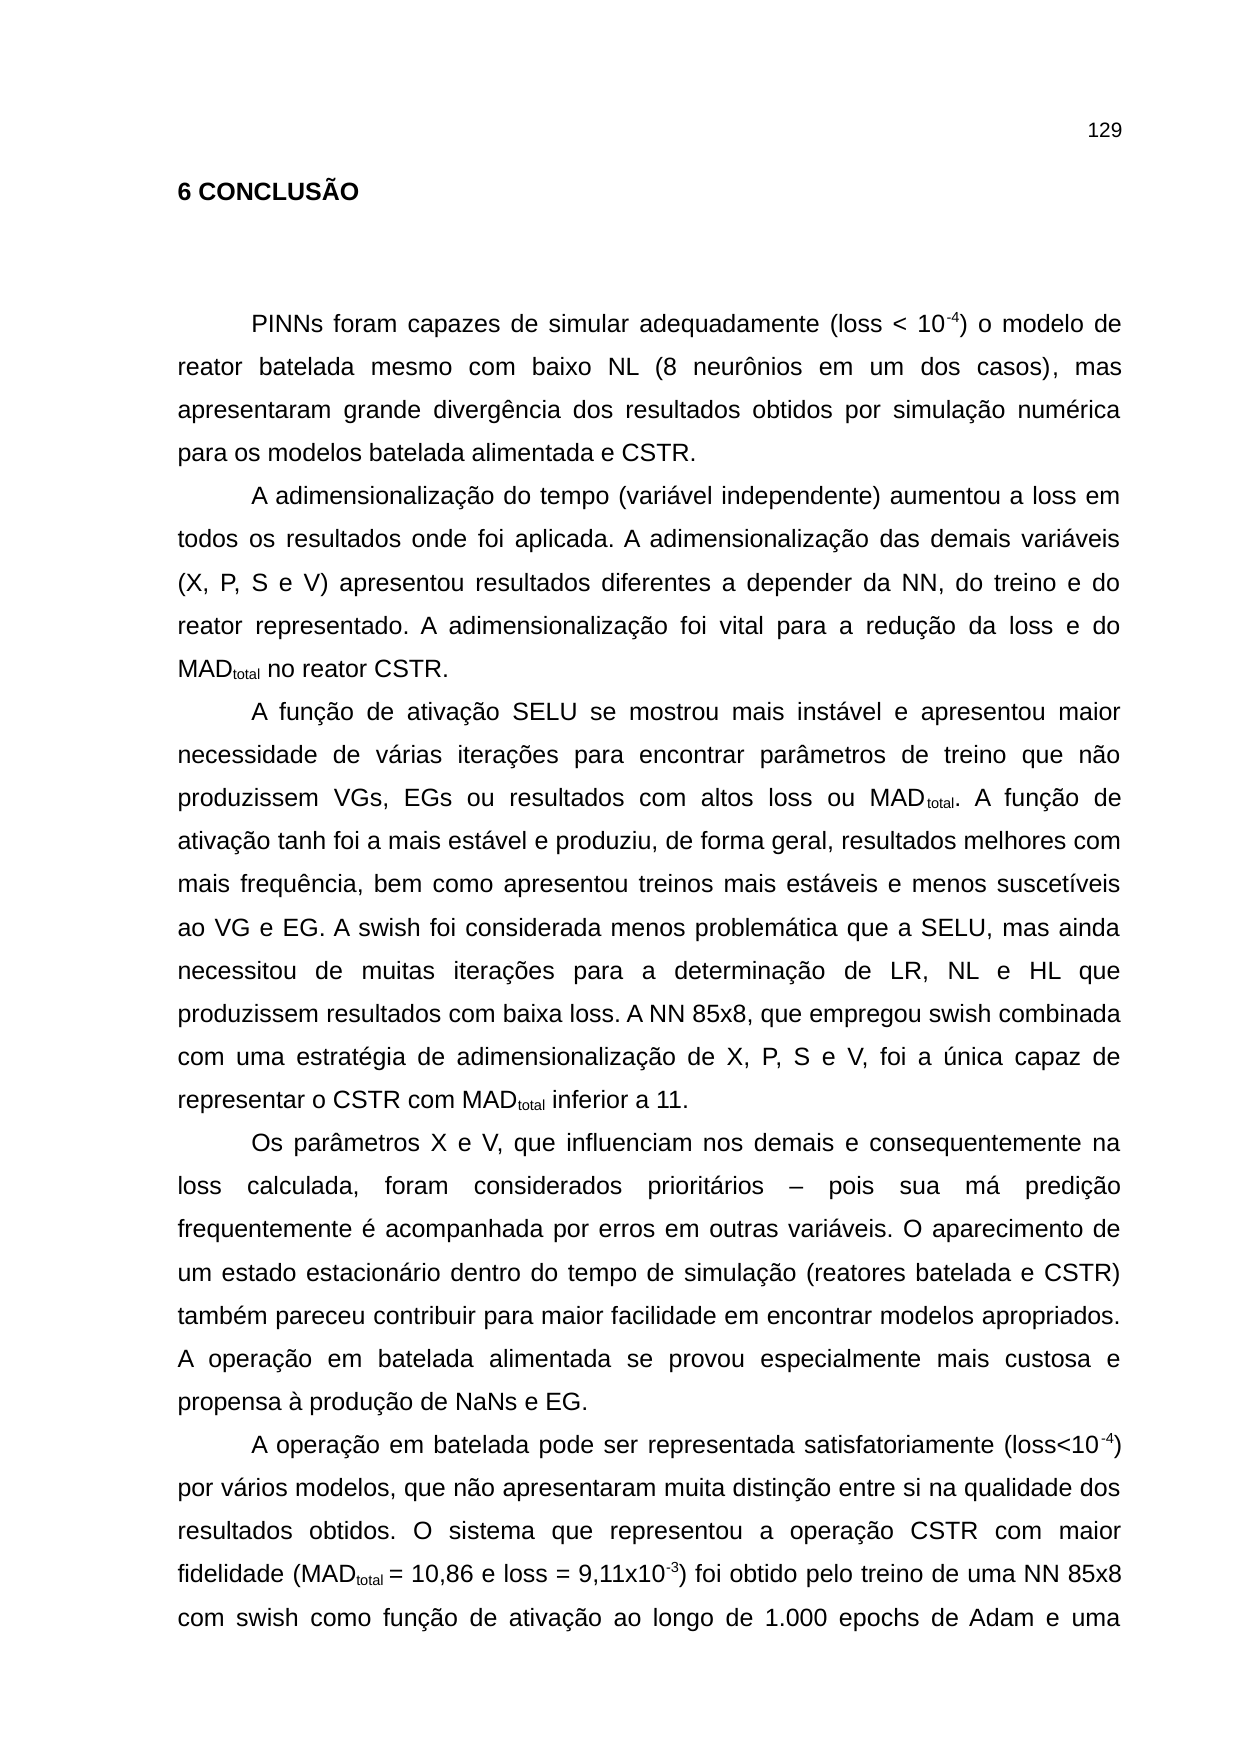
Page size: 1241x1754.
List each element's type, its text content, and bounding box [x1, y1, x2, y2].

subtitle Conclusão [177, 177, 1122, 206]
text A adimensionalização do tempo (variável independente) aumentou a loss em todos os resultados onde foi aplicada. A adimensionalização das demais variáveis (X, P, S e V) apresentou resultados diferentes a depender da NN, do treino e do reator representado. A adimensionalização foi vital para a redução da loss e do MADtotal no reator CSTR. [177, 481, 1122, 682]
text A operação em batelada pode ser representada satisfatoriamente (loss<10-4) por vários modelos, que não apresentaram muita distinção entre si na qualidade dos resultados obtidos. O sistema que representou a operação CSTR com maior fidelidade (MADtotal = 10,86 e loss = 9,11x10-3) foi obtido pelo treino de uma NN 85x8 com swish como função de ativação ao longo de 1.000 epochs de Adam e uma [177, 1430, 1122, 1631]
text A função de ativação SELU se mostrou mais instável e apresentou maior necessidade de várias iterações para encontrar parâmetros de treino que não produzissem VGs, EGs ou resultados com altos loss ou MADtotal. A função de ativação tanh foi a mais estável e produziu, de forma geral, resultados melhores com mais frequência, bem como apresentou treinos mais estáveis e menos suscetíveis ao VG e EG. A swish foi considerada menos problemática que a SELU, mas ainda necessitou de muitas iterações para a determinação de LR, NL e HL que produzissem resultados com baixa loss. A NN 85x8, que empregou swish combinada com uma estratégia de adimensionalização de X, P, S e V, foi a única capaz de representar o CSTR com MADtotal inferior a 11. [177, 697, 1122, 1114]
text PINNs foram capazes de simular adequadamente (loss < 10-4) o modelo de reator batelada mesmo com baixo NL (8 neurônios em um dos casos), mas apresentaram grande divergência dos resultados obtidos por simulação numérica para os modelos batelada alimentada e CSTR. [177, 309, 1122, 467]
text Os parâmetros X e V, que influenciam nos demais e consequentemente na loss calculada, foram considerados prioritários – pois sua má predição frequentemente é acompanhada por erros em outras variáveis. O aparecimento de um estado estacionário dentro do tempo de simulação (reatores batelada e CSTR) também pareceu contribuir para maior facilidade em encontrar modelos apropriados. A operação em batelada alimentada se provou especialmente mais custosa e propensa à produção de NaNs e EG. [177, 1128, 1122, 1416]
